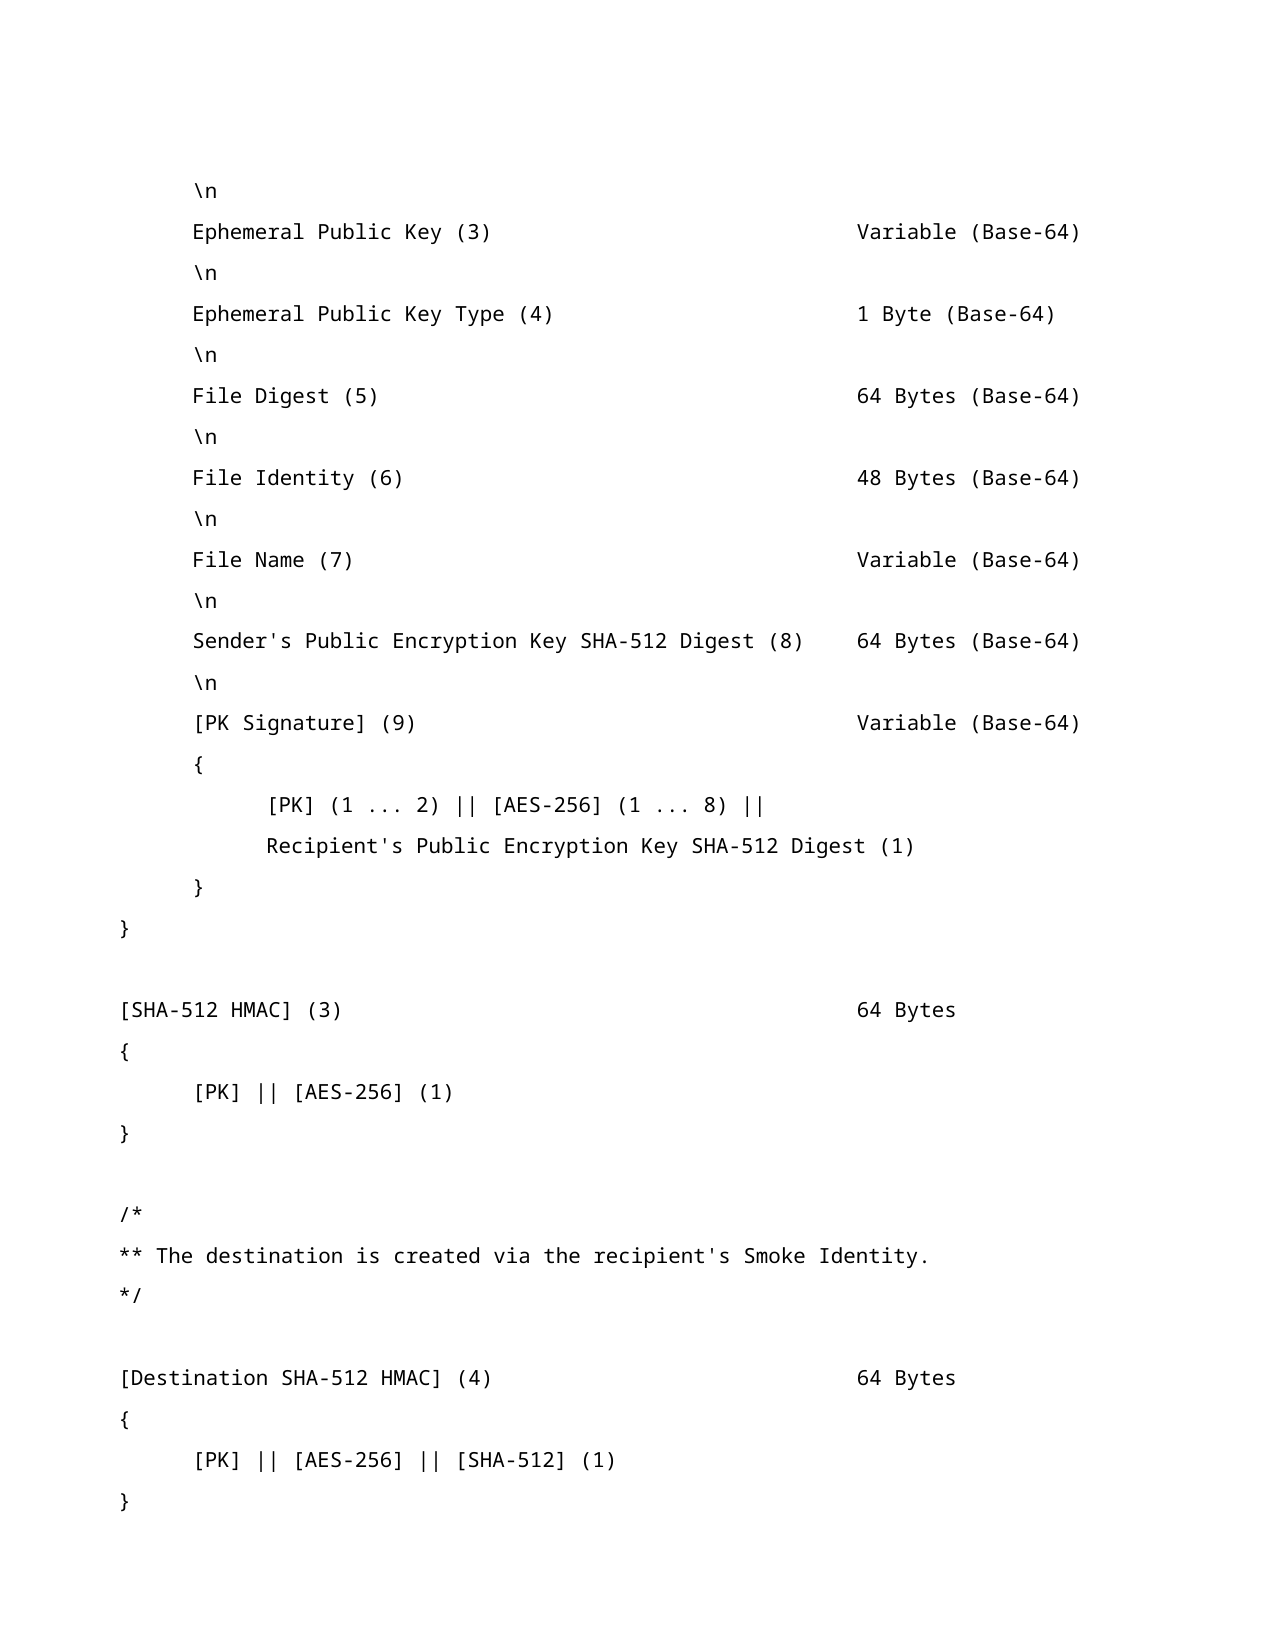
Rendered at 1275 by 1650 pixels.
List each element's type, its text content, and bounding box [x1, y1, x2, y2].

text Sender's Public Encryption Key SHA-512 Digest (8) 64 Bytes (Base-64) [118, 627, 1157, 655]
text } [118, 1486, 1157, 1515]
text { [118, 1404, 1157, 1433]
text } [118, 913, 1157, 942]
text [Destination SHA-512 HMAC] (4) 64 Bytes [118, 1363, 1157, 1392]
text */ [118, 1282, 1157, 1310]
text [PK Signature] (9) Variable (Base-64) [118, 708, 1157, 737]
text { [118, 1036, 1157, 1064]
text /* [118, 1200, 1157, 1228]
text Ephemeral Public Key Type (4) 1 Byte (Base-64) [118, 299, 1157, 328]
text [PK] (1 ... 2) || [AES-256] (1 ... 8) || [118, 790, 1157, 819]
text } [118, 1118, 1157, 1146]
text Ephemeral Public Key (3) Variable (Base-64) [118, 217, 1157, 246]
text File Digest (5) 64 Bytes (Base-64) [118, 381, 1157, 409]
text \n [118, 504, 1157, 532]
text Recipient's Public Encryption Key SHA-512 Digest (1) [118, 831, 1157, 860]
text \n [118, 668, 1157, 696]
text \n [118, 176, 1157, 205]
text [PK] || [AES-256] || [SHA-512] (1) [118, 1445, 1157, 1474]
text { [118, 749, 1157, 778]
text [SHA-512 HMAC] (3) 64 Bytes [118, 995, 1157, 1023]
text \n [118, 258, 1157, 287]
text \n [118, 586, 1157, 614]
text } [118, 872, 1157, 901]
text File Name (7) Variable (Base-64) [118, 545, 1157, 573]
text \n [118, 422, 1157, 450]
text ** The destination is created via the recipient's Smoke Identity. [118, 1241, 1157, 1269]
text [PK] || [AES-256] (1) [118, 1077, 1157, 1105]
text File Identity (6) 48 Bytes (Base-64) [118, 463, 1157, 491]
text \n [118, 340, 1157, 368]
